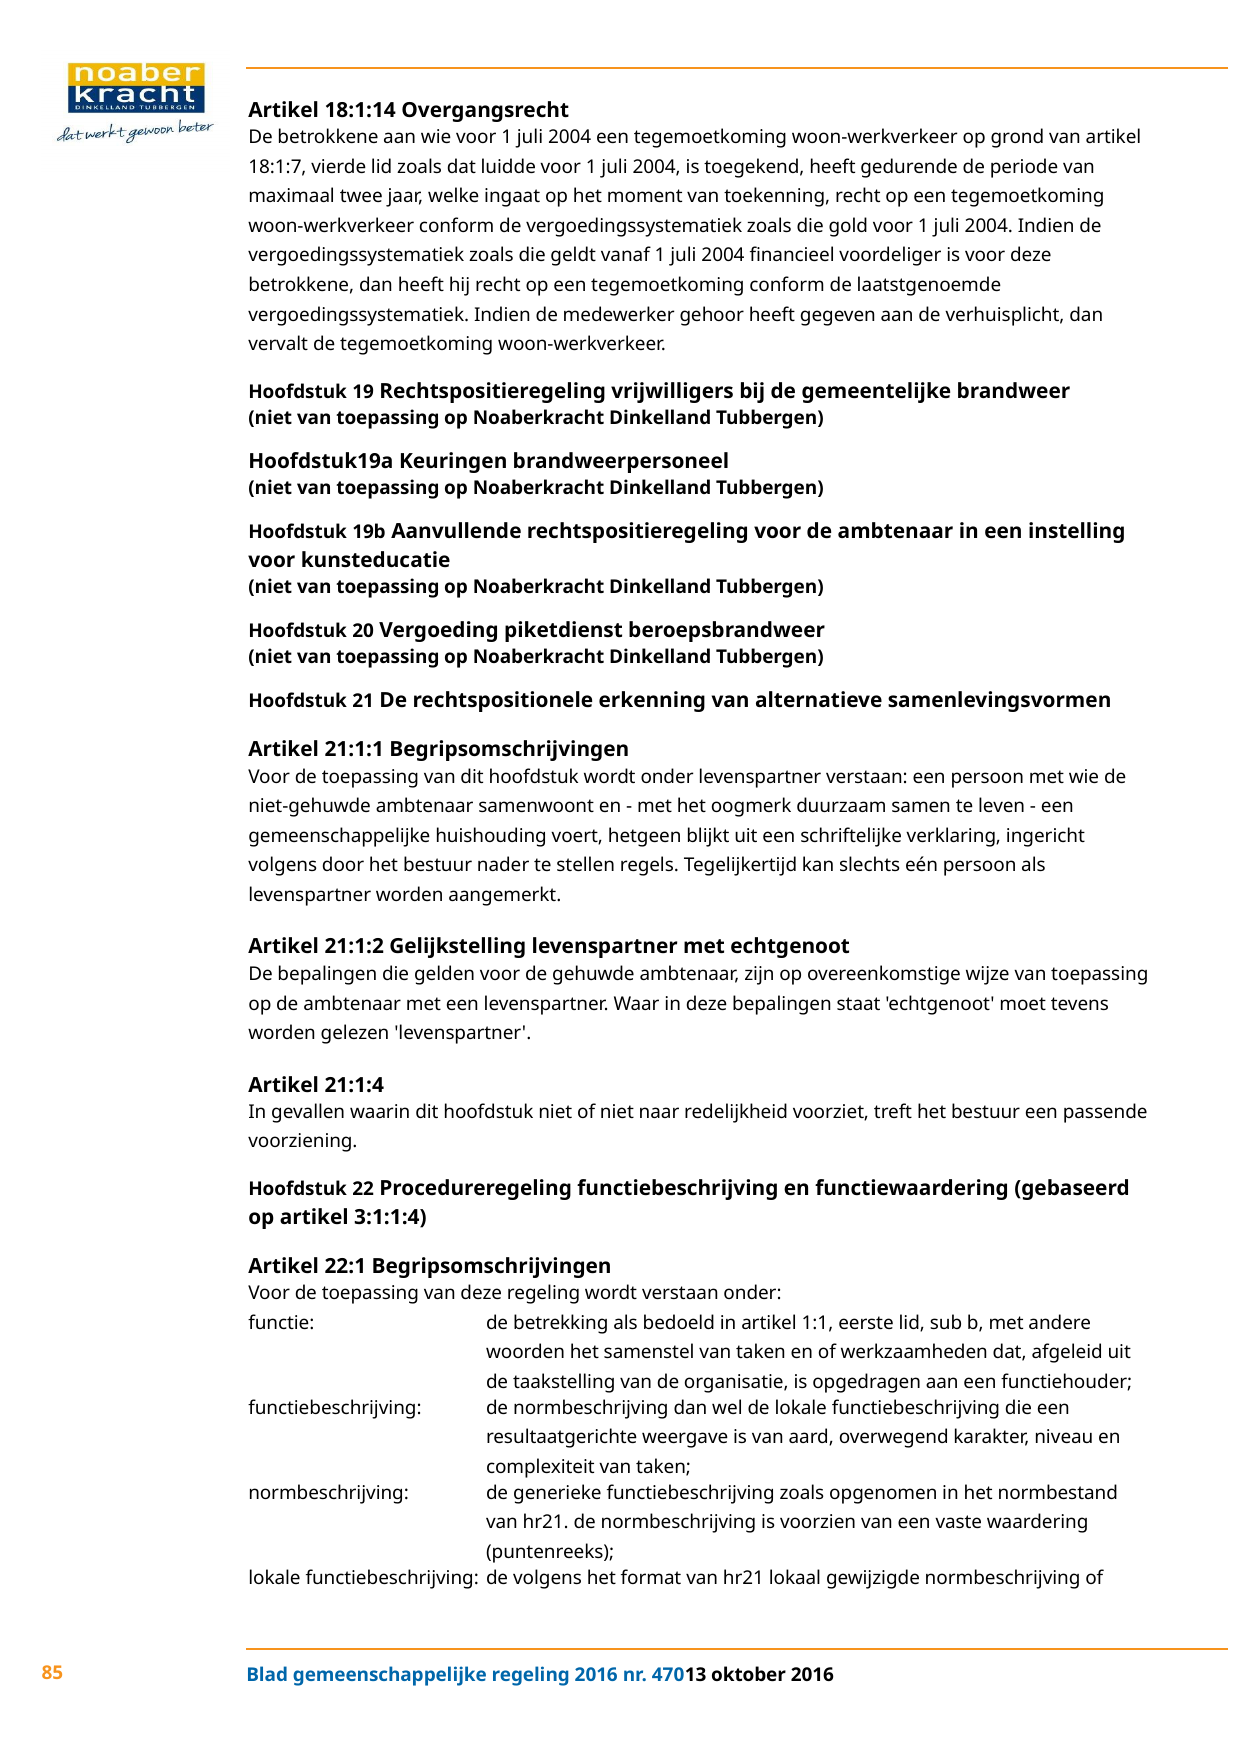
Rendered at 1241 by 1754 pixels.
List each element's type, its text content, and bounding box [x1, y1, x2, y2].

text De betrokkene aan wie voor 1 juli 2004 een tegemoetkoming woon-werkverkeer op grond van artikel 18:1:7, vierde lid zoals dat luidde voor 1 juli 2004, is toegekend, heeft gedurende de periode van maximaal twee jaar, welke ingaat op het moment van toekenning, recht op een tegemoetkoming woon-werkverkeer conform de vergoedingssystematiek zoals die gold voor 1 juli 2004. Indien de vergoedingssystematiek zoals die geldt vanaf 1 juli 2004 financieel voordeliger is voor deze betrokkene, dan heeft hij recht op een tegemoetkoming conform de laatstgenoemde vergoedingssystematiek. Indien de medewerker gehoor heeft gegeven aan de verhuisplicht, dan vervalt de tegemoetkoming woon-werkverkeer. [248, 123, 1152, 356]
table_cell de volgens het format van hr21 lokaal gewijzigde normbeschrijving of [486, 1564, 1152, 1589]
table_cell de generieke functiebeschrijving zoals opgenomen in het normbestand van hr21. de normbeschrijving is voorzien van een vaste waardering (puntenreeks); [486, 1479, 1152, 1564]
text Hoofdstuk19a Keuringen brandweerpersoneel [248, 446, 1152, 474]
text Artikel 21:1:4 [248, 1070, 1152, 1098]
text Hoofdstuk 20 Vergoeding piketdienst beroepsbrandweer [248, 615, 1152, 643]
text Voor de toepassing van dit hoofdstuk wordt onder levenspartner verstaan: een persoon met wie de niet-gehuwde ambtenaar samenwoont en - met het oogmerk duurzaam samen te leven - een gemeenschappelijke huishouding voert, hetgeen blijkt uit een schriftelijke verklaring, ingericht volgens door het bestuur nader te stellen regels. Tegelijkertijd kan slechts eén persoon als levenspartner worden aangemerkt. [248, 763, 1152, 907]
text Voor de toepassing van deze regeling wordt verstaan onder: [248, 1279, 1152, 1305]
text De bepalingen die gelden voor de gehuwde ambtenaar, zijn op overeenkomstige wijze van toepassing op de ambtenaar met een levenspartner. Waar in deze bepalingen staat 'echtgenoot' moet tevens worden gelezen 'levenspartner'. [248, 960, 1152, 1045]
table_header functie: [248, 1309, 486, 1394]
text Hoofdstuk 19 Rechtspositieregeling vrijwilligers bij de gemeentelijke brandweer [248, 376, 1152, 404]
text (niet van toepassing op Noaberkracht Dinkelland Tubbergen) [248, 474, 1152, 500]
text (niet van toepassing op Noaberkracht Dinkelland Tubbergen) [248, 643, 1152, 669]
text Artikel 21:1:2 Gelijkstelling levenspartner met echtgenoot [248, 932, 1152, 960]
text Hoofdstuk 22 Procedureregeling functiebeschrijving en functiewaardering (gebaseerd op artikel 3:1:1:4) [248, 1173, 1152, 1230]
text (niet van toepassing op Noaberkracht Dinkelland Tubbergen) [248, 404, 1152, 430]
text Artikel 21:1:1 Begripsomschrijvingen [248, 734, 1152, 763]
text Hoofdstuk 21 De rechtspositionele erkenning van alternatieve samenlevingsvormen [248, 685, 1152, 714]
text Artikel 18:1:14 Overgangsrecht [248, 95, 1152, 123]
text In gevallen waarin dit hoofdstuk niet of niet naar redelijkheid voorziet, treft het bestuur een passende voorziening. [248, 1098, 1152, 1153]
table_header de betrekking als bedoeld in artikel 1:1, eerste lid, sub b, met andere woorden het samenstel van taken en of werkzaamheden dat, afgeleid uit de taakstelling van de organisatie, is opgedragen aan een functiehouder; [486, 1309, 1152, 1394]
table_cell de normbeschrijving dan wel de lokale functiebeschrijving die een resultaatgerichte weergave is van aard, overwegend karakter, niveau en complexiteit van taken; [486, 1394, 1152, 1479]
table_cell normbeschrijving: [248, 1479, 486, 1564]
text Hoofdstuk 19b Aanvullende rechtspositieregeling voor de ambtenaar in een instelling voor kunsteducatie [248, 516, 1152, 573]
picture [41, 47, 231, 172]
table_cell lokale functiebeschrijving: [248, 1564, 486, 1589]
text Artikel 22:1 Begripsomschrijvingen [248, 1251, 1152, 1279]
text (niet van toepassing op Noaberkracht Dinkelland Tubbergen) [248, 573, 1152, 599]
table_cell functiebeschrijving: [248, 1394, 486, 1479]
